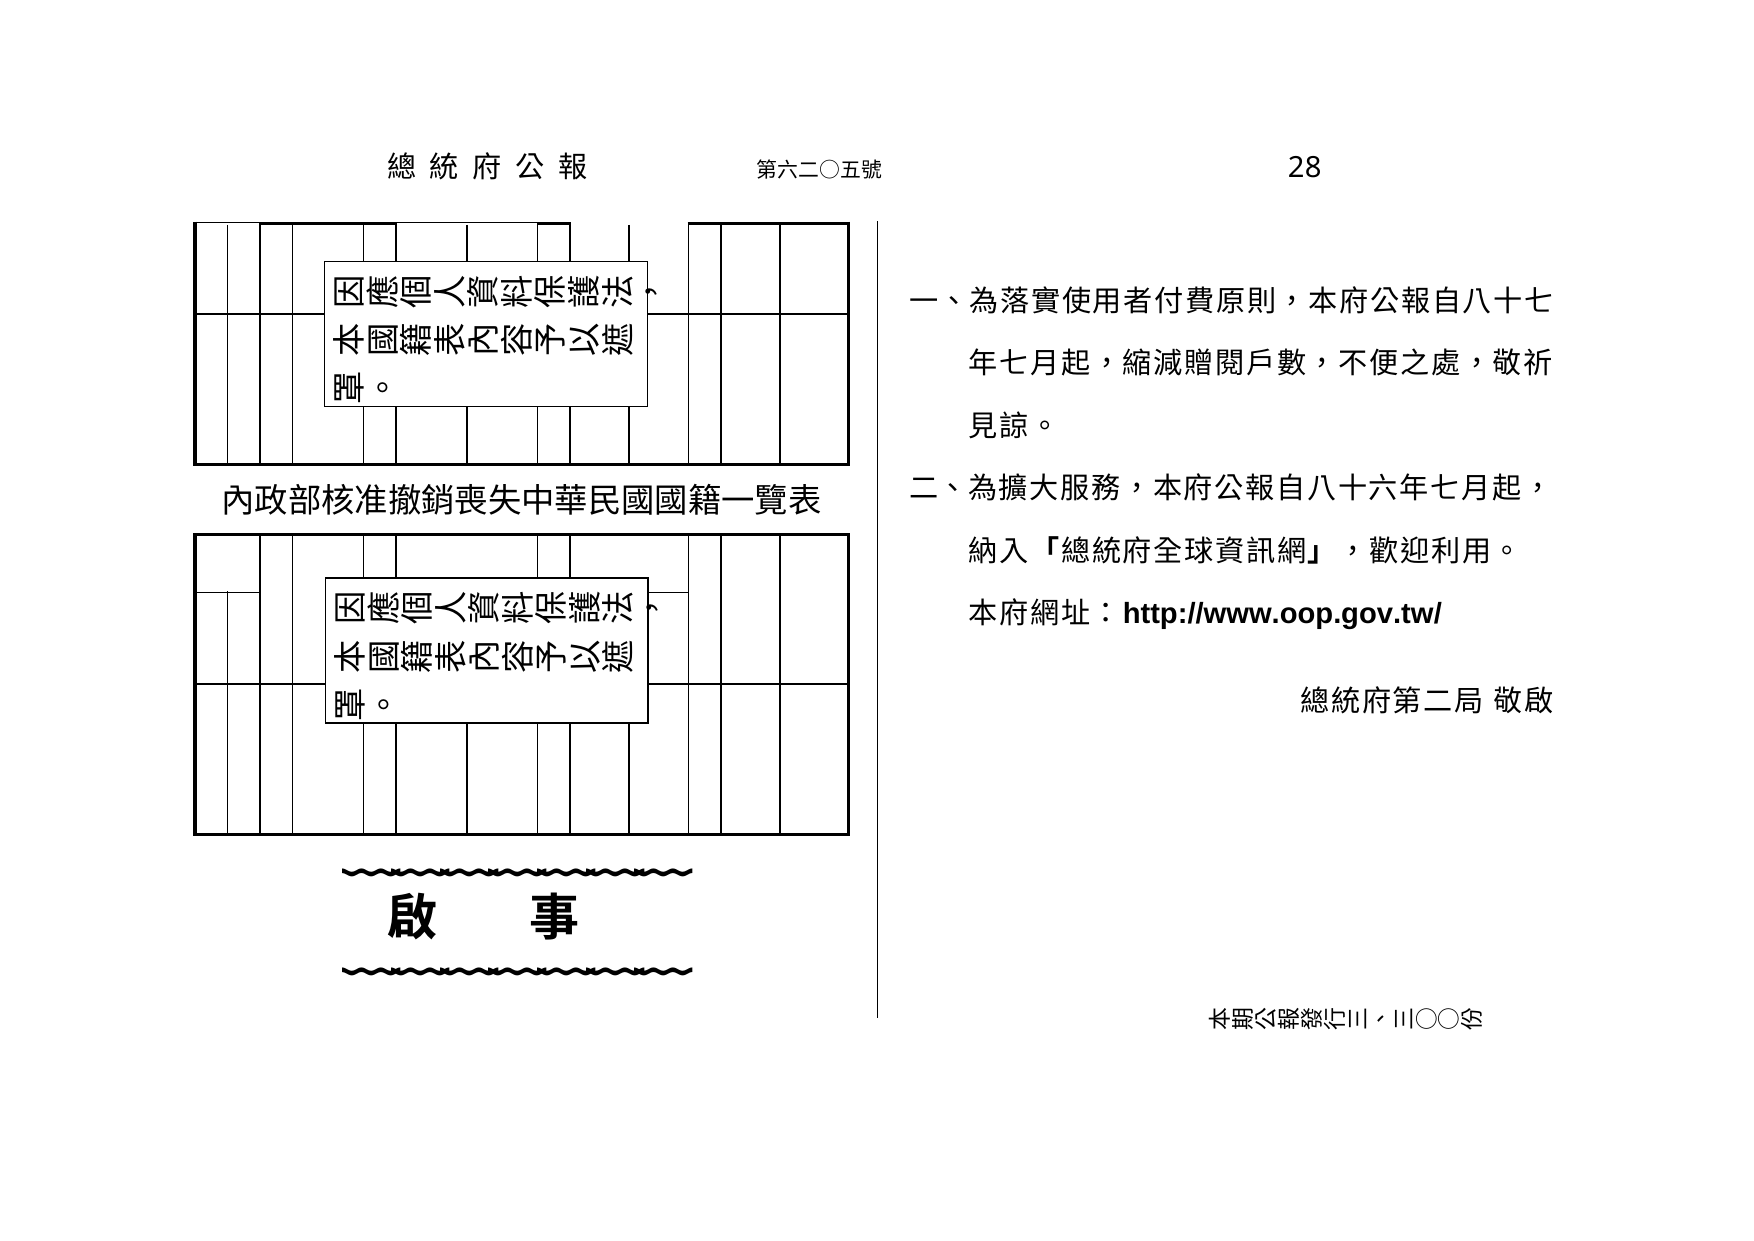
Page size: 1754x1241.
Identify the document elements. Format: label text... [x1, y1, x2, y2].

table_header [781, 225, 847, 313]
table_header [397, 536, 537, 577]
table_cell [420, 724, 443, 833]
table_cell [813, 315, 847, 463]
table_cell [630, 685, 659, 833]
table_header [293, 225, 363, 313]
table_cell [490, 407, 514, 463]
table_header [722, 225, 779, 313]
table_header [538, 536, 569, 577]
table_cell [467, 223, 537, 261]
table_cell [571, 222, 629, 261]
table_cell [722, 315, 750, 463]
table_cell [630, 315, 659, 463]
table_cell [316, 685, 340, 833]
table_cell [514, 724, 537, 833]
text 內政部核准撤銷喪失中華民國國籍一覽表 [195, 479, 847, 521]
table_header [538, 225, 569, 261]
table_cell [823, 685, 847, 833]
table_cell [192, 950, 340, 1000]
table_cell [197, 315, 227, 463]
table_cell [659, 685, 688, 833]
table_cell [600, 407, 628, 463]
table_cell [443, 724, 466, 833]
table_cell [781, 685, 802, 833]
table_cell [443, 407, 466, 463]
table_cell [197, 593, 227, 683]
table_cell [659, 315, 688, 463]
table_cell [364, 724, 395, 833]
table_cell [538, 407, 569, 463]
table_cell [261, 685, 292, 833]
table_cell 啟事 [340, 878, 852, 950]
table_cell [316, 315, 340, 463]
table_cell [514, 407, 537, 463]
table_cell [750, 315, 779, 463]
table_cell [228, 223, 259, 313]
table_header [197, 536, 259, 591]
table_cell [197, 685, 227, 833]
table_cell [261, 315, 292, 463]
table_header [689, 536, 720, 683]
table_header [781, 536, 847, 683]
table_cell [228, 315, 259, 463]
table_cell [468, 724, 490, 833]
table_cell [364, 407, 395, 463]
table_cell [722, 685, 750, 833]
table_header [571, 536, 688, 591]
table_cell [228, 593, 259, 683]
table_cell [397, 223, 467, 261]
table_header [261, 536, 292, 683]
table_header 一、為落實使用者付費原則，本府公報自八十七年七月起，縮減贈閱戶數，不便之處，敬祈 見諒。 二、為擴大服務，本府公報自八十六年七月起，納入「總統府全球資訊網」，歡迎利用。 本府網址：http://www.oop.gov.tw/ 總統府第二局 敬啟 [907, 261, 1556, 724]
table_header [364, 536, 395, 577]
table_header ﹏﹏﹏﹏﹏﹏﹏ [340, 840, 852, 878]
table_cell [420, 407, 443, 463]
table_cell [538, 724, 569, 833]
table_cell [293, 685, 316, 833]
table_cell ﹏﹏﹏﹏﹏﹏﹏ [340, 950, 852, 1000]
table_cell [397, 724, 419, 833]
table_cell [750, 685, 779, 833]
table_cell [293, 315, 316, 463]
table_cell [649, 593, 688, 683]
table_cell [571, 724, 599, 833]
table_header [261, 225, 292, 313]
table_cell [197, 223, 227, 313]
table_cell [689, 315, 720, 463]
table_cell [600, 724, 628, 833]
table_cell [571, 407, 599, 463]
table_cell [490, 724, 514, 833]
table_header [722, 536, 779, 683]
table_cell [228, 685, 259, 833]
table_cell [689, 685, 720, 833]
table_header [689, 225, 720, 313]
table_cell [397, 407, 419, 463]
table_cell [802, 685, 823, 833]
table_header [192, 840, 340, 878]
table_cell [781, 315, 812, 463]
table_header [293, 536, 363, 683]
table_cell [340, 407, 363, 463]
table_cell [629, 222, 688, 313]
table_cell [192, 878, 340, 950]
table_header [364, 225, 395, 261]
table_cell [340, 724, 363, 833]
table_cell [468, 407, 490, 463]
